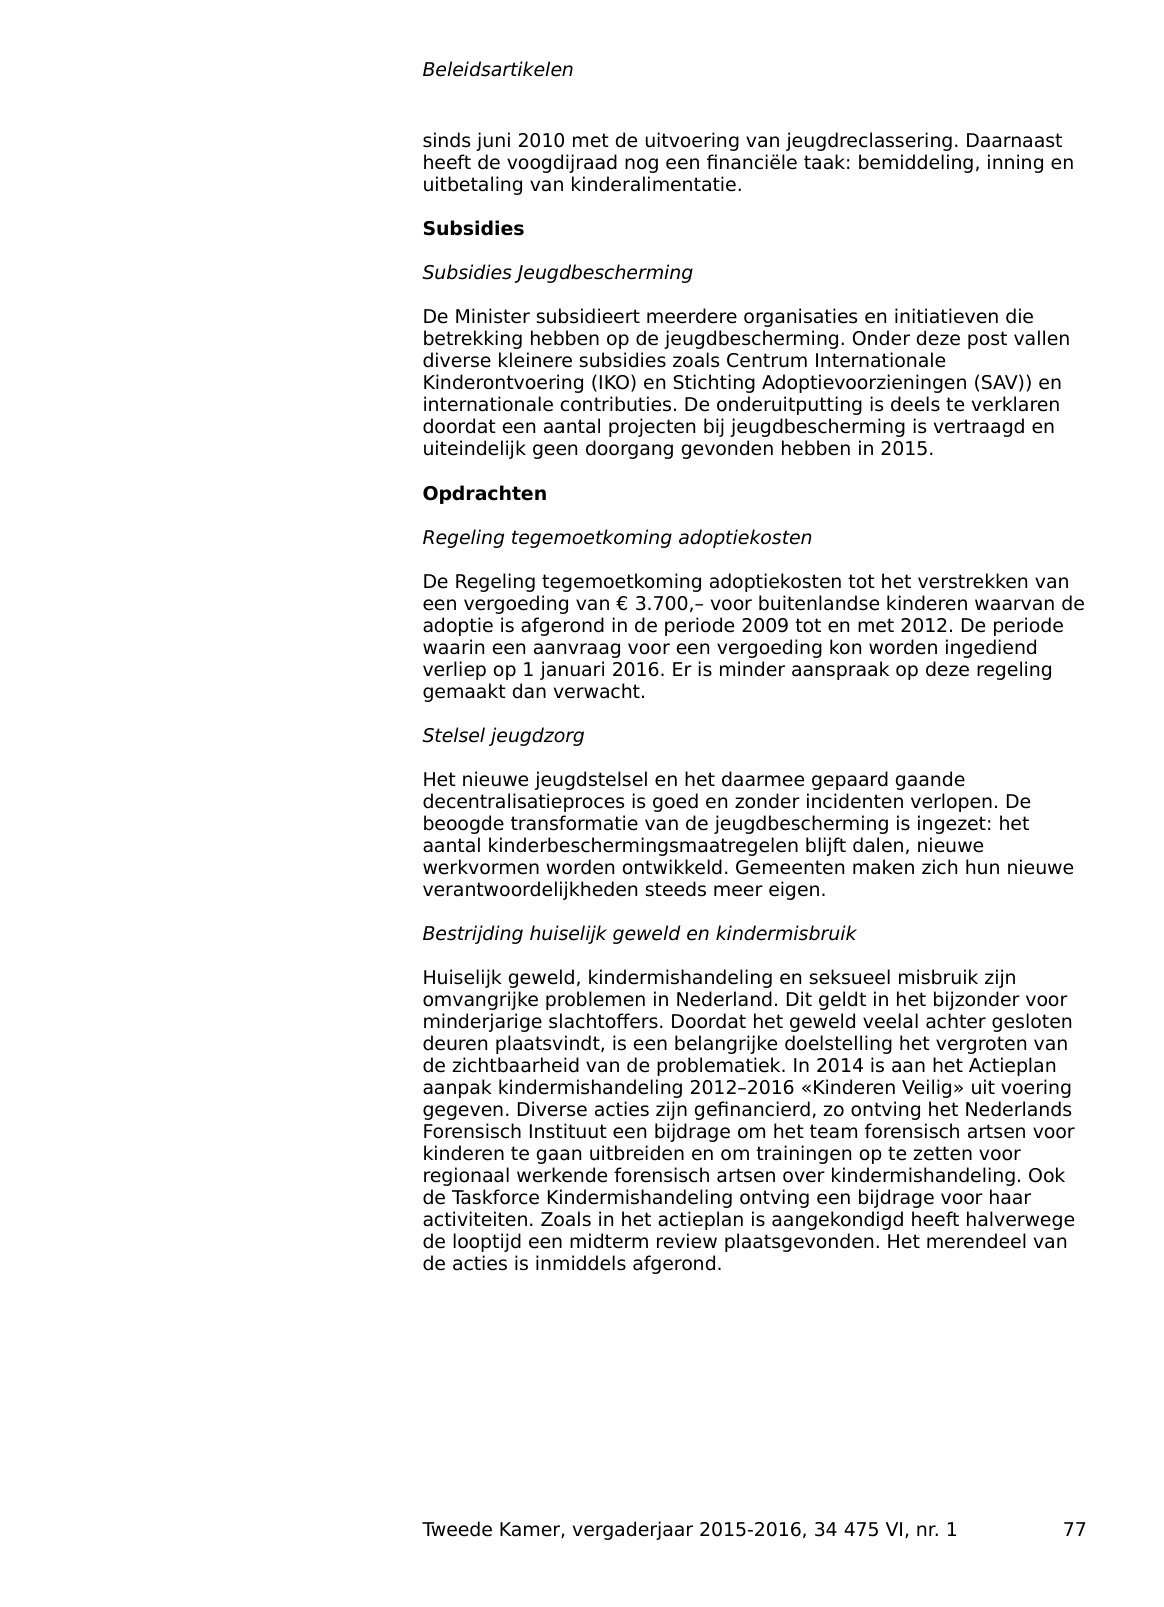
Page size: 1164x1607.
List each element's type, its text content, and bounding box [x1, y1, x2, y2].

subtitle Subsidies Jeugdbescherming [422, 262, 1087, 284]
text De Minister subsidieert meerdere organisaties en initiatieven die betrekking hebben op de jeugdbescherming. Onder deze post vallen diverse kleinere subsidies zoals Centrum Internationale Kinderontvoering (IKO) en Stichting Adoptievoorzieningen (SAV)) en internationale contributies. De onderuitputting is deels te verklaren doordat een aantal projecten bij jeugdbescherming is vertraagd en uiteindelijk geen doorgang gevonden hebben in 2015. [422, 306, 1087, 460]
subtitle Opdrachten [422, 482, 1087, 504]
text sinds juni 2010 met de uitvoering van jeugdreclassering. Daarnaast heeft de voogdijraad nog een financiële taak: bemiddeling, inning en uitbetaling van kinderalimentatie. [422, 130, 1087, 196]
text Het nieuwe jeugdstelsel en het daarmee gepaard gaande decentralisatieproces is goed en zonder incidenten verlopen. De beoogde transformatie van de jeugdbescherming is ingezet: het aantal kinderbeschermingsmaatregelen blijft dalen, nieuwe werkvormen worden ontwikkeld. Gemeenten maken zich hun nieuwe verantwoordelijkheden steeds meer eigen. [422, 769, 1087, 901]
subtitle Regeling tegemoetkoming adoptiekosten [422, 527, 1087, 548]
text De Regeling tegemoetkoming adoptiekosten tot het verstrekken van een vergoeding van € 3.700,– voor buitenlandse kinderen waarvan de adoptie is afgerond in de periode 2009 tot en met 2012. De periode waarin een aanvraag voor een vergoeding kon worden ingediend verliep op 1 januari 2016. Er is minder aanspraak op deze regeling gemaakt dan verwacht. [422, 571, 1087, 703]
subtitle Subsidies [422, 218, 1087, 240]
subtitle Bestrijding huiselijk geweld en kindermisbruik [422, 923, 1087, 945]
text Huiselijk geweld, kindermishandeling en seksueel misbruik zijn omvangrijke problemen in Nederland. Dit geldt in het bijzonder voor minderjarige slachtoffers. Doordat het geweld veelal achter gesloten deuren plaatsvindt, is een belangrijke doelstelling het vergroten van de zichtbaarheid van de problematiek. In 2014 is aan het Actieplan aanpak kindermishandeling 2012–2016 «Kinderen Veilig» uit voering gegeven. Diverse acties zijn gefinancierd, zo ontving het Nederlands Forensisch Instituut een bijdrage om het team forensisch artsen voor kinderen te gaan uitbreiden en om trainingen op te zetten voor regionaal werkende forensisch artsen over kindermishandeling. Ook de Taskforce Kindermishandeling ontving een bijdrage voor haar activiteiten. Zoals in het actieplan is aangekondigd heeft halverwege de looptijd een midterm review plaatsgevonden. Het merendeel van de acties is inmiddels afgerond. [422, 967, 1087, 1275]
subtitle Stelsel jeugdzorg [422, 725, 1087, 747]
